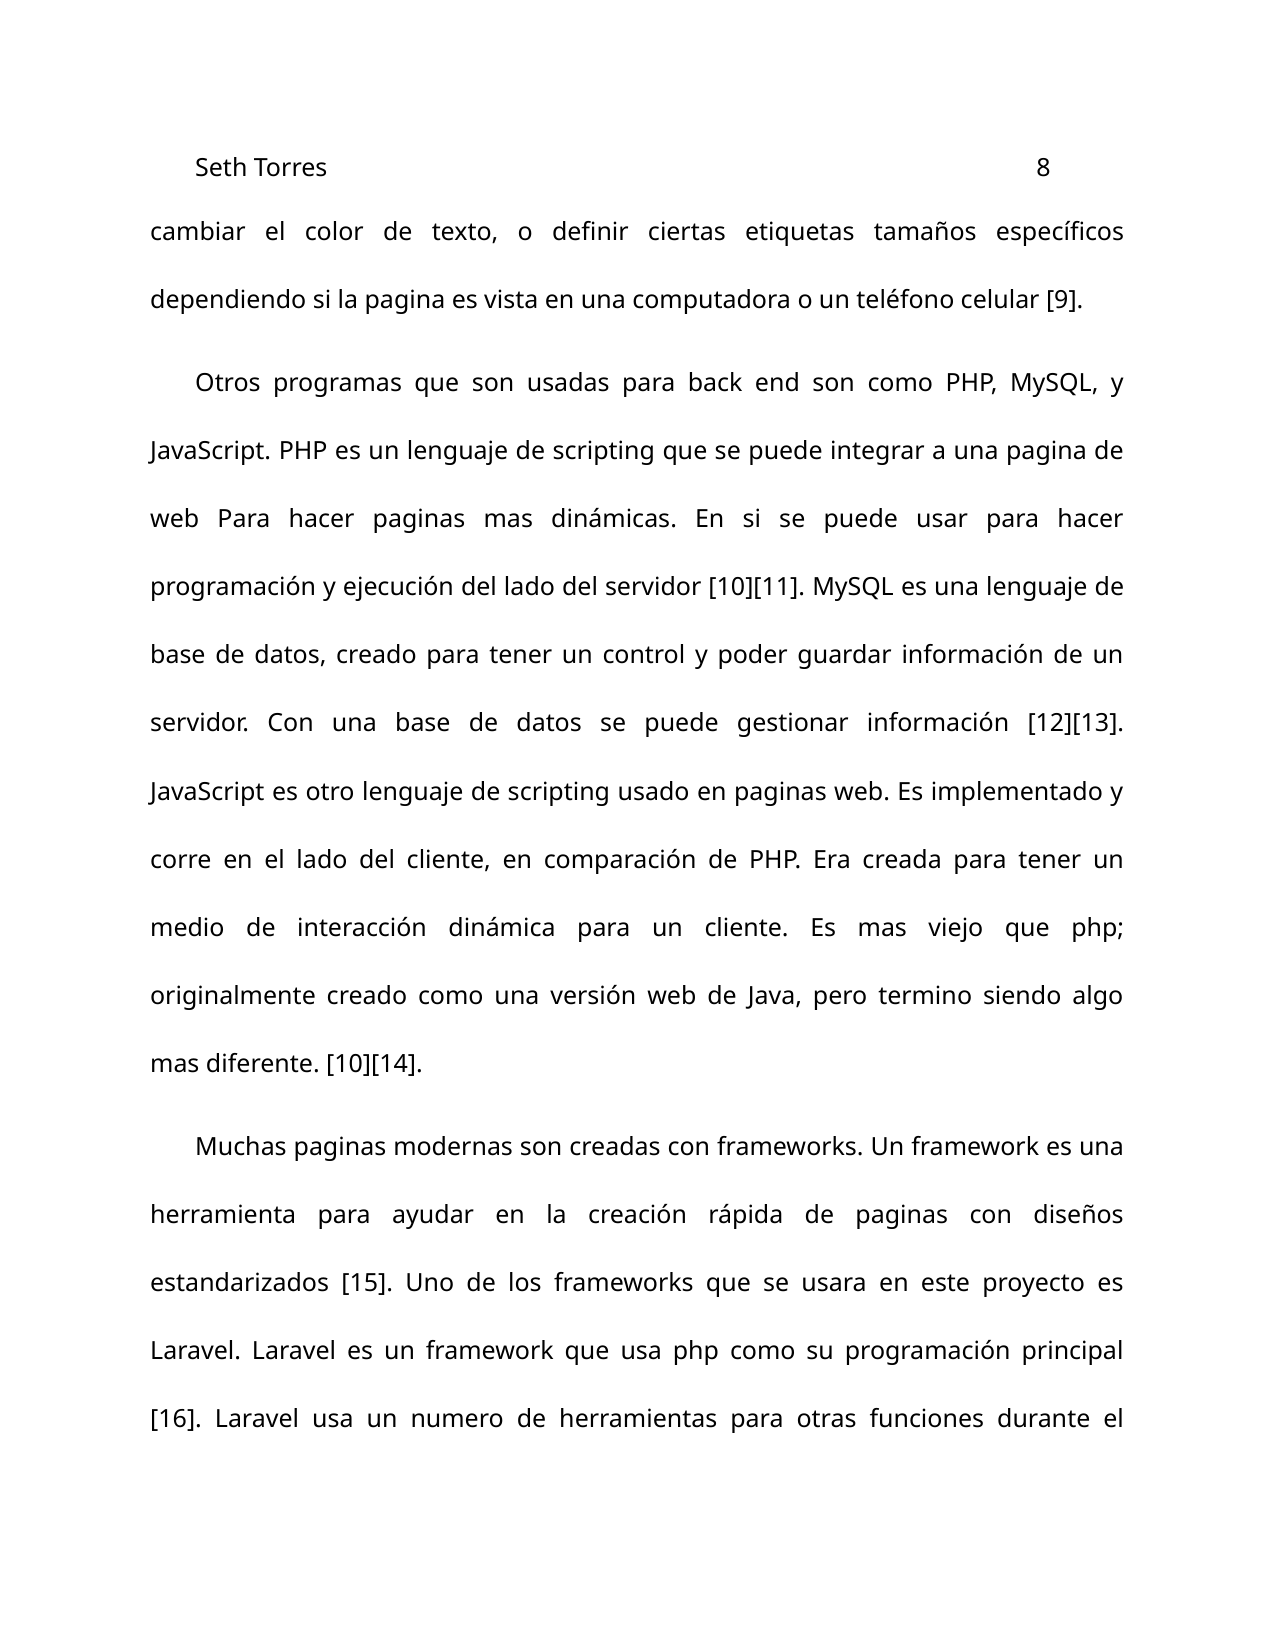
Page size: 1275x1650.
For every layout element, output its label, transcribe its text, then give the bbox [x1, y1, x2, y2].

text cambiar el color de texto, o definir ciertas etiquetas tamaños específicos dependiendo si la pagina es vista en una computadora o un teléfono celular [9]. [150, 213, 1125, 316]
text Otros programas que son usadas para back end son como PHP, MySQL, y JavaScript. PHP es un lenguaje de scripting que se puede integrar a una pagina de web Para hacer paginas mas dinámicas. En si se puede usar para hacer programación y ejecución del lado del servidor [10][11]. MySQL es una lenguaje de base de datos, creado para tener un control y poder guardar información de un servidor. Con una base de datos se puede gestionar información [12][13]. JavaScript es otro lenguaje de scripting usado en paginas web. Es implementado y corre en el lado del cliente, en comparación de PHP. Era creada para tener un medio de interacción dinámica para un cliente. Es mas viejo que php; originalmente creado como una versión web de Java, pero termino siendo algo mas diferente. [10][14]. [150, 364, 1125, 1080]
text Muchas paginas modernas son creadas con frameworks. Un framework es una herramienta para ayudar en la creación rápida de paginas con diseños estandarizados [15]. Uno de los frameworks que se usara en este proyecto es Laravel. Laravel es un framework que usa php como su programación principal [16]. Laravel usa un numero de herramientas para otras funciones durante el [150, 1128, 1125, 1435]
